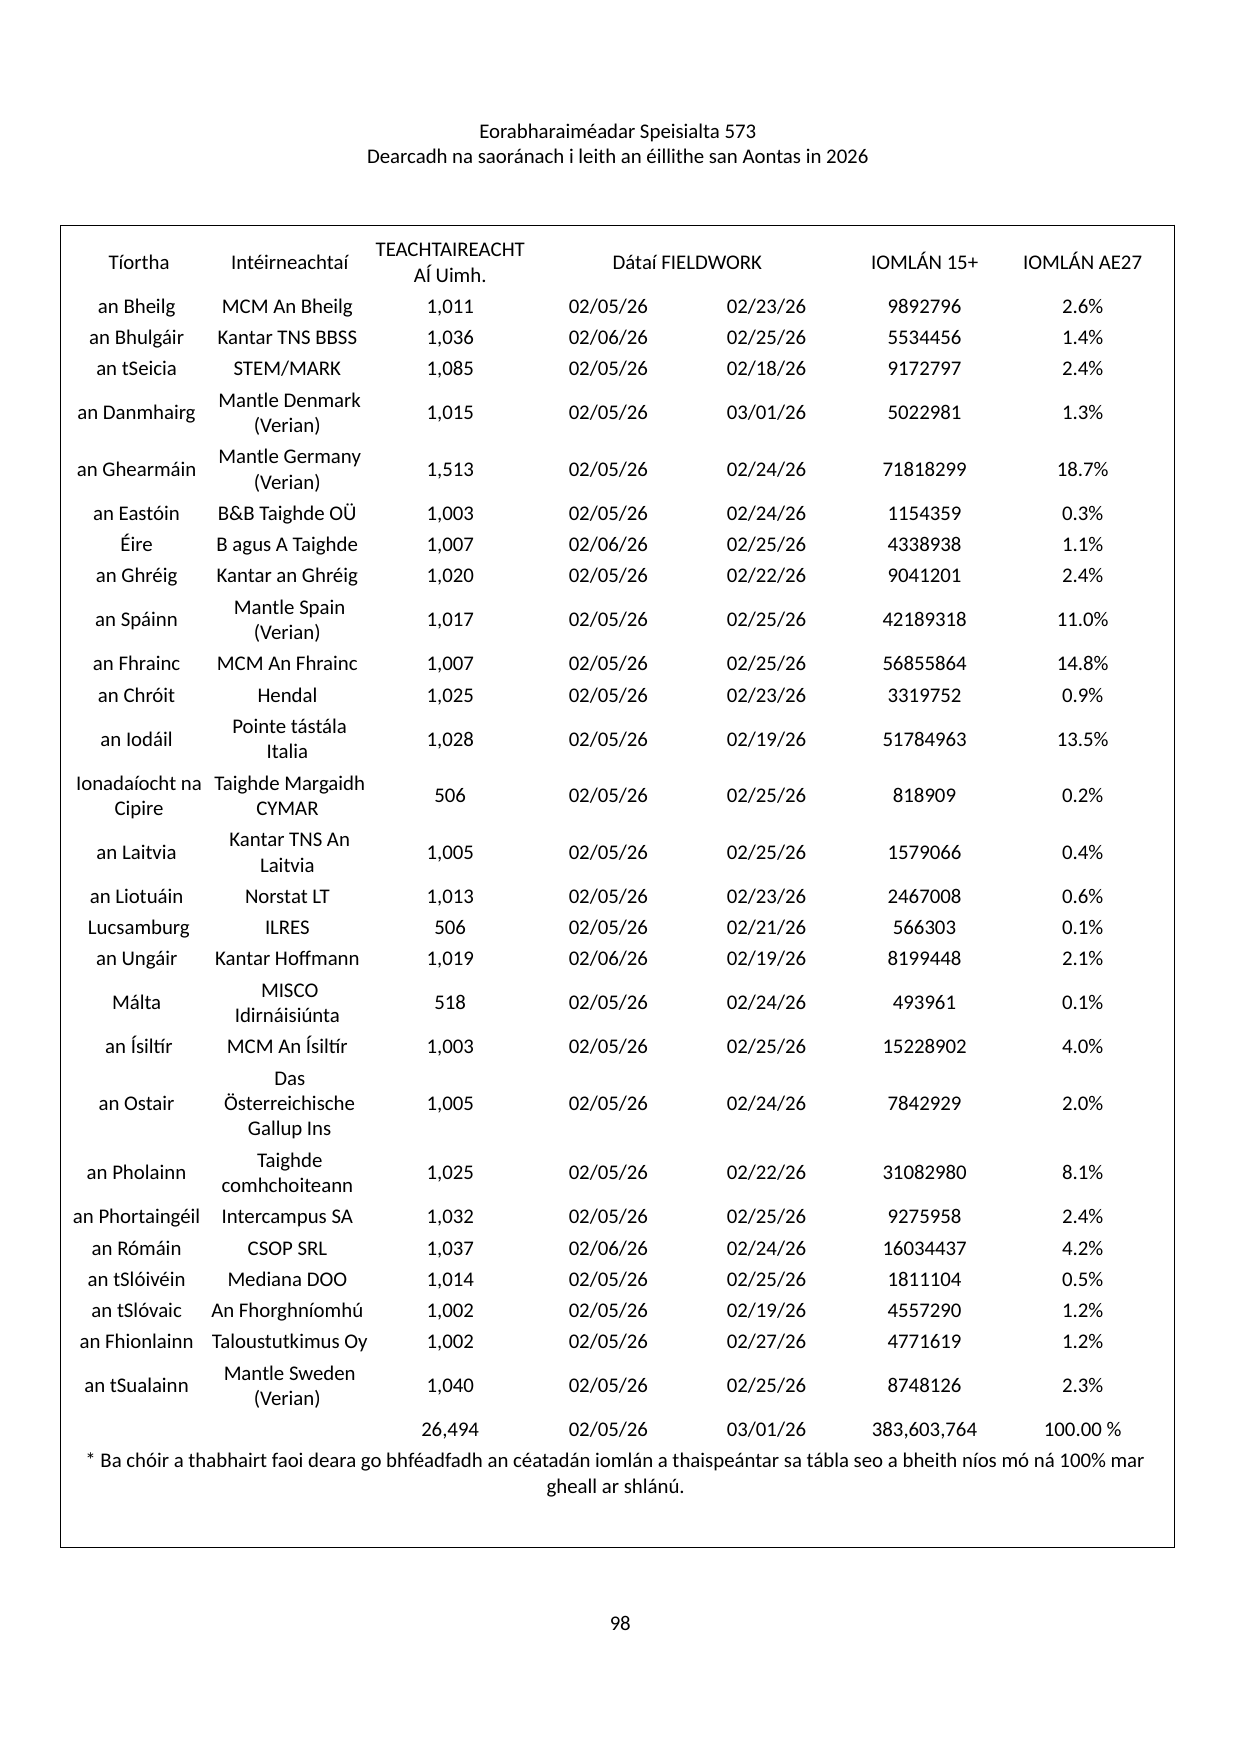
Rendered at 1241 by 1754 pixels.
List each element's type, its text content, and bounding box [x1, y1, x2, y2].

table_cell 25/02/26 [687, 529, 845, 560]
table_cell Mediana DOO [208, 1263, 371, 1294]
table_cell 0.1% [1004, 911, 1162, 943]
table_cell STEM/MARK [208, 353, 371, 384]
table_cell 05/02/26 [529, 767, 687, 823]
table_cell 24/02/26 [687, 441, 845, 497]
table_cell 4.0% [1004, 1031, 1162, 1062]
table_cell 1 002 [371, 1326, 529, 1357]
table_cell 0.6% [1004, 880, 1162, 911]
table_cell 8748126 [845, 1357, 1003, 1413]
table_cell an Phortaingéil [69, 1201, 208, 1232]
table_cell Kantar an Ghréig [208, 560, 371, 591]
table_cell 05/02/26 [529, 1201, 687, 1232]
table_cell 06/02/26 [529, 1232, 687, 1263]
table_cell 1 003 [371, 497, 529, 528]
table_cell 18.7% [1004, 441, 1162, 497]
table_cell 7842929 [845, 1062, 1003, 1144]
table_cell 25/02/26 [687, 1357, 845, 1413]
table_cell 1 032 [371, 1201, 529, 1232]
table_cell Mantle Spain (Verian) [208, 591, 371, 648]
table_cell 518 [371, 974, 529, 1031]
table_cell an tSualainn [69, 1357, 208, 1413]
table_cell 05/02/26 [529, 1062, 687, 1144]
table_cell 1.2% [1004, 1326, 1162, 1357]
table_cell an Ungáir [69, 943, 208, 974]
table_cell an tSlóivéin [69, 1263, 208, 1294]
table_cell 25/02/26 [687, 591, 845, 648]
table_cell 13.5% [1004, 710, 1162, 767]
table_cell 1 005 [371, 824, 529, 880]
table_cell 05/02/26 [529, 353, 687, 384]
table_cell 4557290 [845, 1294, 1003, 1326]
table_cell 06/02/26 [529, 943, 687, 974]
table_cell 25/02/26 [687, 1031, 845, 1062]
table_cell 05/02/26 [529, 1031, 687, 1062]
table_cell 01/03/26 [687, 1414, 845, 1445]
table_cell 05/02/26 [529, 679, 687, 710]
table_cell 2.6% [1004, 290, 1162, 321]
table_cell 22/02/26 [687, 560, 845, 591]
table_cell 1 015 [371, 384, 529, 441]
table_cell an Chróit [69, 679, 208, 710]
table_cell an Fhionlainn [69, 1326, 208, 1357]
table_cell 1 040 [371, 1357, 529, 1413]
table_cell 2.0% [1004, 1062, 1162, 1144]
table_cell an Laitvia [69, 824, 208, 880]
table_cell 05/02/26 [529, 974, 687, 1031]
table_cell 9172797 [845, 353, 1003, 384]
table_cell 05/02/26 [529, 1414, 687, 1445]
table_cell 1 013 [371, 880, 529, 911]
table_cell 05/02/26 [529, 497, 687, 528]
table_cell 24/02/26 [687, 497, 845, 528]
table_cell 8199448 [845, 943, 1003, 974]
table_cell 1 513 [371, 441, 529, 497]
table_cell 1 025 [371, 1144, 529, 1201]
table_cell 1 036 [371, 321, 529, 353]
table_cell 19/02/26 [687, 710, 845, 767]
table_header IOMLÁN AE27 [1004, 234, 1162, 290]
table_cell 1811104 [845, 1263, 1003, 1294]
table_cell 1 017 [371, 591, 529, 648]
table_cell 1 020 [371, 560, 529, 591]
table_cell an Eastóin [69, 497, 208, 528]
table_cell 23/02/26 [687, 290, 845, 321]
table_cell 1.3% [1004, 384, 1162, 441]
table_cell an Rómáin [69, 1232, 208, 1263]
table_cell 4338938 [845, 529, 1003, 560]
table_cell an Bheilg [69, 290, 208, 321]
table_cell 05/02/26 [529, 710, 687, 767]
table_cell 24/02/26 [687, 1062, 845, 1144]
table_cell Pointe tástála Italia [208, 710, 371, 767]
table_cell an Ghearmáin [69, 441, 208, 497]
table_cell 1 019 [371, 943, 529, 974]
table_cell 1.4% [1004, 321, 1162, 353]
table_cell 27/02/26 [687, 1326, 845, 1357]
table_cell 23/02/26 [687, 679, 845, 710]
table_cell 05/02/26 [529, 1357, 687, 1413]
table_cell 56855864 [845, 648, 1003, 679]
table_cell 31082980 [845, 1144, 1003, 1201]
table_cell 24/02/26 [687, 974, 845, 1031]
table_cell 100,00 % [1004, 1414, 1162, 1445]
table_cell 22/02/26 [687, 1144, 845, 1201]
table_cell Das Österreichische Gallup Ins [208, 1062, 371, 1144]
table_cell 566303 [845, 911, 1003, 943]
table_cell 11.0% [1004, 591, 1162, 648]
table_cell Taighde comhchoiteann [208, 1144, 371, 1201]
table_cell 1 007 [371, 529, 529, 560]
table_cell B&B Taighde OÜ [208, 497, 371, 528]
table_cell 19/02/26 [687, 1294, 845, 1326]
table_cell 506 [371, 767, 529, 823]
table_cell 2.1% [1004, 943, 1162, 974]
table_cell 0.1% [1004, 974, 1162, 1031]
table_cell 1.2% [1004, 1294, 1162, 1326]
table_cell 05/02/26 [529, 1326, 687, 1357]
table_cell 1 025 [371, 679, 529, 710]
table_cell Lucsamburg [69, 911, 208, 943]
table_cell 25/02/26 [687, 824, 845, 880]
table_cell 19/02/26 [687, 943, 845, 974]
table_cell an Fhrainc [69, 648, 208, 679]
table_cell Ionadaíocht na Cipire [69, 767, 208, 823]
table_cell Éire [69, 529, 208, 560]
table_cell [208, 1414, 371, 1445]
table_cell 506 [371, 911, 529, 943]
table_cell an Ostair [69, 1062, 208, 1144]
table_cell 0.9% [1004, 679, 1162, 710]
table_cell 42189318 [845, 591, 1003, 648]
table_cell 1154359 [845, 497, 1003, 528]
table_cell Kantar Hoffmann [208, 943, 371, 974]
table_cell an Spáinn [69, 591, 208, 648]
table_cell 05/02/26 [529, 591, 687, 648]
table_cell 05/02/26 [529, 290, 687, 321]
table_cell 1 011 [371, 290, 529, 321]
table_cell 3319752 [845, 679, 1003, 710]
table_cell 51784963 [845, 710, 1003, 767]
table_header Intéirneachtaí [208, 234, 371, 290]
table_cell 1 037 [371, 1232, 529, 1263]
table_cell 9892796 [845, 290, 1003, 321]
table_cell 2.4% [1004, 560, 1162, 591]
table_cell 01/03/26 [687, 384, 845, 441]
table_cell 21/02/26 [687, 911, 845, 943]
table_cell 05/02/26 [529, 648, 687, 679]
table_cell [69, 1414, 208, 1445]
table_cell 2.3% [1004, 1357, 1162, 1413]
table_cell 06/02/26 [529, 321, 687, 353]
table_cell an Liotuáin [69, 880, 208, 911]
table_cell 1.1% [1004, 529, 1162, 560]
table_cell 1579066 [845, 824, 1003, 880]
table_header Tíortha [69, 234, 208, 290]
table_cell Hendal [208, 679, 371, 710]
table_cell an Ísiltír [69, 1031, 208, 1062]
table_cell 493961 [845, 974, 1003, 1031]
table_cell 0.3% [1004, 497, 1162, 528]
table_cell Mantle Denmark (Verian) [208, 384, 371, 441]
table_cell Kantar TNS An Laitvia [208, 824, 371, 880]
table_cell 2467008 [845, 880, 1003, 911]
table_cell * Ba chóir a thabhairt faoi deara go bhféadfadh an céatadán iomlán a thaispeántar sa tábla seo a bheith níos mó ná 100% mar gheall ar shlánú. [69, 1445, 1162, 1501]
table_cell 1 007 [371, 648, 529, 679]
table_cell ILRES [208, 911, 371, 943]
table_cell 25/02/26 [687, 648, 845, 679]
table_cell 05/02/26 [529, 1263, 687, 1294]
table_cell 1 003 [371, 1031, 529, 1062]
table_cell 05/02/26 [529, 384, 687, 441]
table_cell 24/02/26 [687, 1232, 845, 1263]
table_cell Mantle Sweden (Verian) [208, 1357, 371, 1413]
table_cell 0.2% [1004, 767, 1162, 823]
table_cell MCM An Fhrainc [208, 648, 371, 679]
table_cell Intercampus SA [208, 1201, 371, 1232]
table_cell 26 494 [371, 1414, 529, 1445]
table_cell MCM An Bheilg [208, 290, 371, 321]
table_cell 9041201 [845, 560, 1003, 591]
table_cell 0.5% [1004, 1263, 1162, 1294]
table_cell 2.4% [1004, 353, 1162, 384]
table_cell 05/02/26 [529, 560, 687, 591]
table_cell 71818299 [845, 441, 1003, 497]
table_cell Kantar TNS BBSS [208, 321, 371, 353]
table_cell 25/02/26 [687, 321, 845, 353]
table_header Dátaí FIELDWORK [529, 234, 845, 290]
table_cell Mantle Germany (Verian) [208, 441, 371, 497]
table_cell 23/02/26 [687, 880, 845, 911]
table_cell 16034437 [845, 1232, 1003, 1263]
table_cell an tSlóvaic [69, 1294, 208, 1326]
table_cell 25/02/26 [687, 1201, 845, 1232]
table_cell 15228902 [845, 1031, 1003, 1062]
table_cell 18/02/26 [687, 353, 845, 384]
table_cell an tSeicia [69, 353, 208, 384]
table_cell 1 014 [371, 1263, 529, 1294]
table_header TEACHTAIREACHTAÍ Uimh. [371, 234, 529, 290]
table_cell B agus A Taighde [208, 529, 371, 560]
table_cell 1 002 [371, 1294, 529, 1326]
table_cell 5534456 [845, 321, 1003, 353]
table_cell 818909 [845, 767, 1003, 823]
table_cell 25/02/26 [687, 767, 845, 823]
table_header IOMLÁN 15+ [845, 234, 1003, 290]
table_cell 8.1% [1004, 1144, 1162, 1201]
table_cell 05/02/26 [529, 1294, 687, 1326]
table_cell an Danmhairg [69, 384, 208, 441]
table_cell 05/02/26 [529, 911, 687, 943]
table_cell 5022981 [845, 384, 1003, 441]
table_cell an Bhulgáir [69, 321, 208, 353]
table_cell Norstat LT [208, 880, 371, 911]
table_cell 1 028 [371, 710, 529, 767]
table_cell 05/02/26 [529, 880, 687, 911]
table_cell Taloustutkimus Oy [208, 1326, 371, 1357]
table_cell MCM An Ísiltír [208, 1031, 371, 1062]
table_cell 06/02/26 [529, 529, 687, 560]
table_cell CSOP SRL [208, 1232, 371, 1263]
table_cell 1 005 [371, 1062, 529, 1144]
table_cell an Pholainn [69, 1144, 208, 1201]
table_cell 0.4% [1004, 824, 1162, 880]
table_cell 383,603,764 [845, 1414, 1003, 1445]
table_cell an Ghréig [69, 560, 208, 591]
table_cell Málta [69, 974, 208, 1031]
table_cell 9275958 [845, 1201, 1003, 1232]
table_cell an Iodáil [69, 710, 208, 767]
table_cell 4.2% [1004, 1232, 1162, 1263]
table_cell 05/02/26 [529, 441, 687, 497]
table_cell 4771619 [845, 1326, 1003, 1357]
table_cell 2.4% [1004, 1201, 1162, 1232]
table_cell 1 085 [371, 353, 529, 384]
table_cell An Fhorghníomhú [208, 1294, 371, 1326]
table_cell 25/02/26 [687, 1263, 845, 1294]
table_cell MISCO Idirnáisiúnta [208, 974, 371, 1031]
table_cell 05/02/26 [529, 1144, 687, 1201]
table_cell 05/02/26 [529, 824, 687, 880]
table_cell 14.8% [1004, 648, 1162, 679]
table_cell Taighde Margaidh CYMAR [208, 767, 371, 823]
